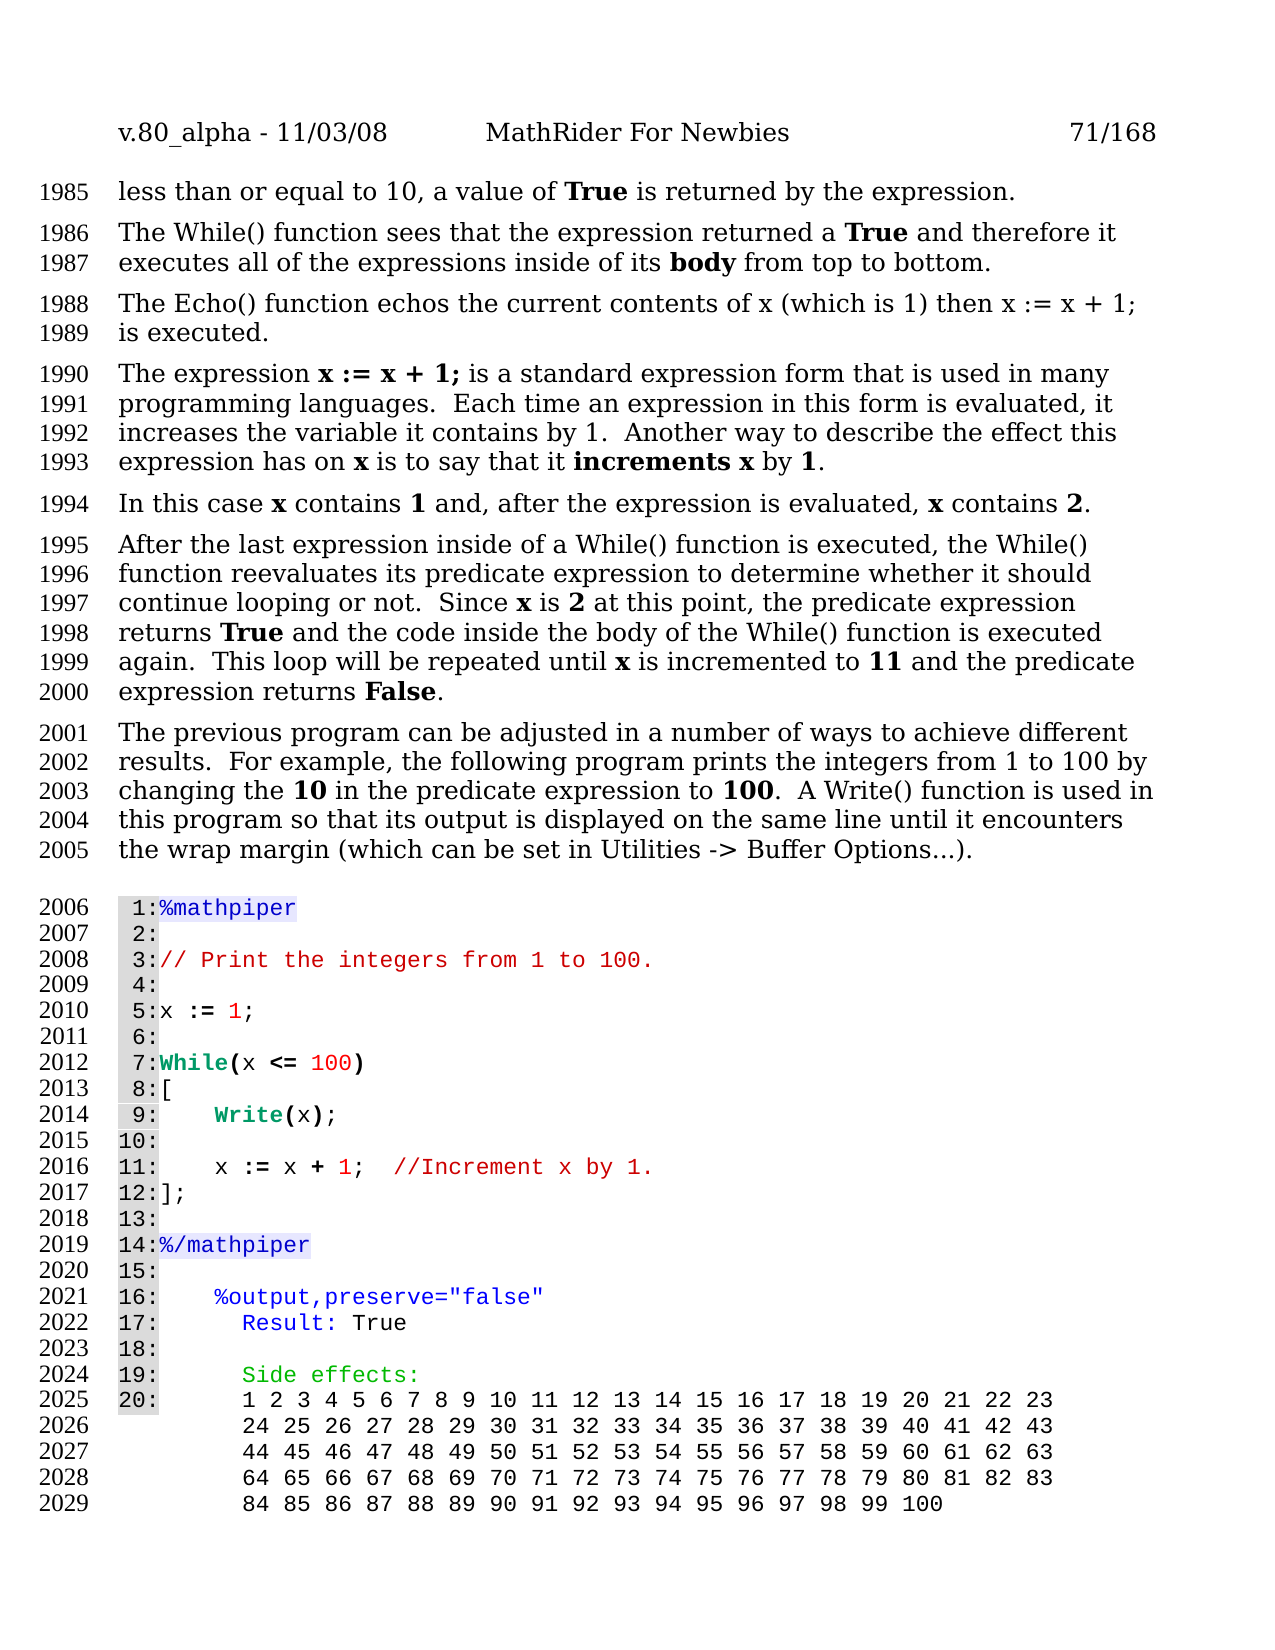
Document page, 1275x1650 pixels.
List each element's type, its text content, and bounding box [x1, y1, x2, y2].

text 11: x := x + 1; //Increment x by 1. [118, 1155, 1157, 1181]
text 15: [118, 1259, 1157, 1285]
text After the last expression inside of a While() function is executed, the While() function reevaluates its predicate expression to determine whether it should continue looping or not. Since x is 2 at this point, the predicate expression returns True and the code inside the body of the While() function is executed again. This loop will be repeated until x is incremented to 11 and the predicate expression returns False. [118, 530, 1157, 706]
text 14:%/mathpiper [118, 1233, 1157, 1259]
text 7:While(x <= 100) [118, 1052, 1157, 1078]
text The expression x := x + 1; is a standard expression form that is used in many programming languages. Each time an expression in this form is evaluated, it increases the variable it contains by 1. Another way to describe the effect this expression has on x is to say that it increments x by 1. [118, 359, 1157, 477]
text 64 65 66 67 68 69 70 71 72 73 74 75 76 77 78 79 80 81 82 83 [118, 1467, 1157, 1493]
text The previous program can be adjusted in a number of ways to achieve different results. For example, the following program prints the integers from 1 to 100 by changing the 10 in the predicate expression to 100. A Write() function is used in this program so that its output is displayed on the same line until it encounters the wrap margin (which can be set in Utilities -> Buffer Options...). [118, 718, 1157, 864]
text 19: Side effects: [118, 1363, 1157, 1389]
text 44 45 46 47 48 49 50 51 52 53 54 55 56 57 58 59 60 61 62 63 [118, 1441, 1157, 1467]
text The While() function sees that the expression returned a True and therefore it executes all of the expressions inside of its body from top to bottom. [118, 218, 1157, 277]
text 8:[ [118, 1078, 1157, 1103]
text 18: [118, 1337, 1157, 1363]
text 10: [118, 1129, 1157, 1155]
text 12:]; [118, 1181, 1157, 1207]
text 6: [118, 1026, 1157, 1052]
text 20: 1 2 3 4 5 6 7 8 9 10 11 12 13 14 15 16 17 18 19 20 21 22 23 [118, 1389, 1157, 1415]
text 13: [118, 1207, 1157, 1233]
text 84 85 86 87 88 89 90 91 92 93 94 95 96 97 98 99 100 [118, 1493, 1157, 1518]
text less than or equal to 10, a value of True is returned by the expression. [118, 177, 1157, 206]
text 5:x := 1; [118, 1000, 1157, 1026]
text 16: %output,preserve="false" [118, 1285, 1157, 1311]
text 3:// Print the integers from 1 to 100. [118, 948, 1157, 974]
text 1:%mathpiper [118, 896, 1157, 922]
text 4: [118, 974, 1157, 1000]
text In this case x contains 1 and, after the expression is evaluated, x contains 2. [118, 489, 1157, 518]
text 9: Write(x); [118, 1103, 1157, 1129]
text 24 25 26 27 28 29 30 31 32 33 34 35 36 37 38 39 40 41 42 43 [118, 1415, 1157, 1441]
text 17: Result: True [118, 1311, 1157, 1337]
text The Echo() function echos the current contents of x (which is 1) then x := x + 1; is executed. [118, 289, 1157, 347]
text 2: [118, 922, 1157, 948]
